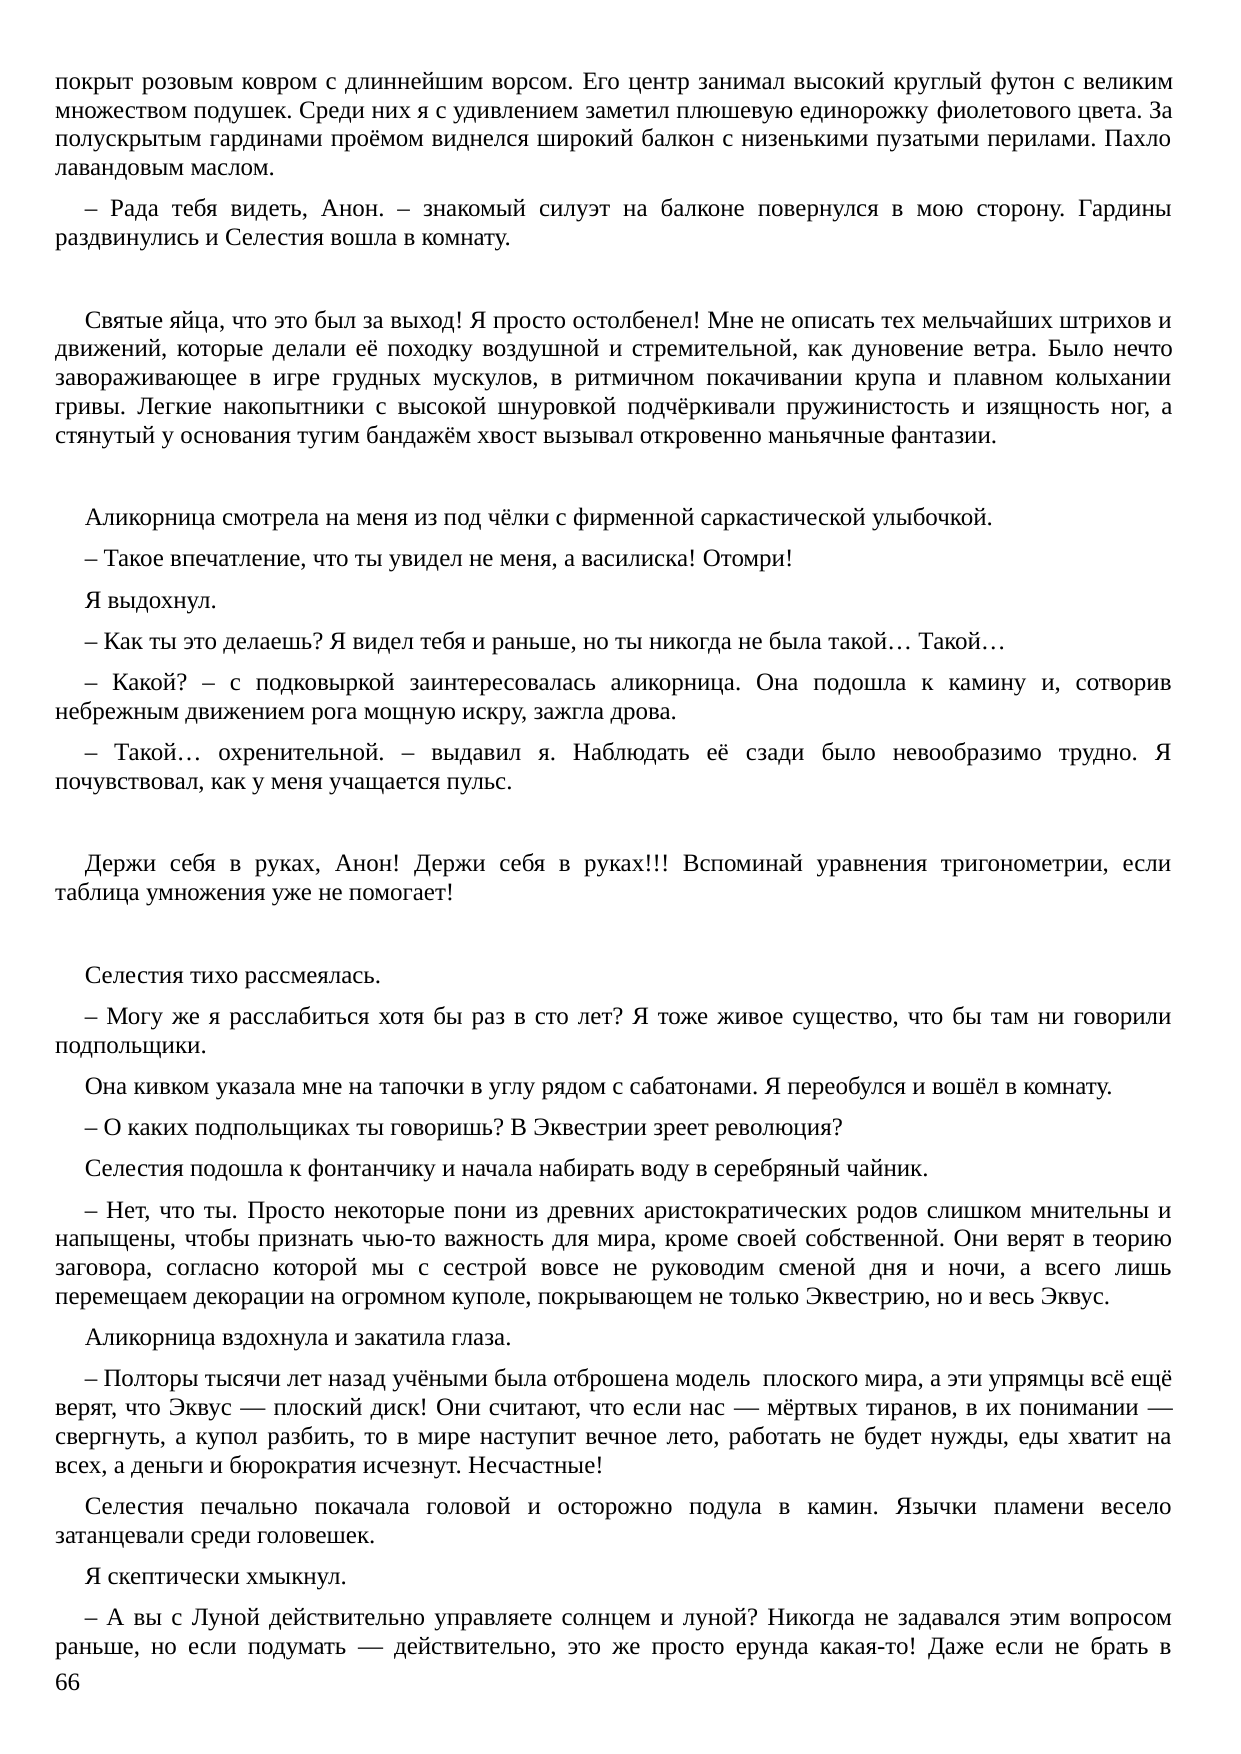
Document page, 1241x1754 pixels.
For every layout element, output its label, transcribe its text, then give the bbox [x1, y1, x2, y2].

text Аликорница вздохнула и закатила глаза. [55, 1322, 1173, 1351]
text Она кивком указала мне на тапочки в углу рядом с сабатонами. Я переобулся и вошёл в комнату. [55, 1071, 1173, 1100]
text – О каких подпольщиках ты говоришь? В Эквестрии зреет революция? [55, 1112, 1173, 1141]
text Святые яйца, что это был за выход! Я просто остолбенел! Мне не описать тех мельчайших штрихов и движений, которые делали её походку воздушной и стремительной, как дуновение ветра. Было нечто завораживающее в игре грудных мускулов, в ритмичном покачивании крупа и плавном колыхании гривы. Легкие накопытники с высокой шнуровкой подчёркивали пружинистость и изящность ног, а стянутый у основания тугим бандажём хвост вызывал откровенно маньячные фантазии. [55, 305, 1173, 448]
text – Какой? – с подковыркой заинтересовалась аликорница. Она подошла к камину и, сотворив небрежным движением рога мощную искру, зажгла дрова. [55, 667, 1173, 725]
text Аликорница смотрела на меня из под чёлки с фирменной саркастической улыбочкой. [55, 502, 1173, 531]
text Селестия подошла к фонтанчику и начала набирать воду в серебряный чайник. [55, 1153, 1173, 1182]
text Я скептически хмыкнул. [55, 1561, 1173, 1590]
text Держи себя в руках, Анон! Держи себя в руках!!! Вспоминай уравнения тригонометрии, если таблица умножения уже не помогает! [55, 848, 1173, 906]
text – Такое впечатление, что ты увидел не меня, а василиска! Отомри! [55, 543, 1173, 572]
text – Такой… охренительной. – выдавил я. Наблюдать её сзади было невообразимо трудно. Я почувствовал, как у меня учащается пульс. [55, 737, 1173, 795]
text – Нет, что ты. Просто некоторые пони из древних аристократических родов слишком мнительны и напыщены, чтобы признать чью-то важность для мира, кроме своей собственной. Они верят в теорию заговора, согласно которой мы с сестрой вовсе не руководим сменой дня и ночи, а всего лишь перемещаем декорации на огромном куполе, покрывающем не только Эквестрию, но и весь Эквус. [55, 1195, 1173, 1310]
text Я выдохнул. [55, 585, 1173, 613]
text – А вы с Луной действительно управляете солнцем и луной? Никогда не задавался этим вопросом раньше, но если подумать — действительно, это же просто ерунда какая-то! Даже если не брать в [55, 1602, 1173, 1660]
text – Могу же я расслабиться хотя бы раз в сто лет? Я тоже живое существо, что бы там ни говорили подпольщики. [55, 1001, 1173, 1058]
text – Как ты это делаешь? Я видел тебя и раньше, но ты никогда не была такой… Такой… [55, 626, 1173, 655]
text – Полторы тысячи лет назад учёными была отброшена модель плоского мира, а эти упрямцы всё ещё верят, что Эквус — плоский диск! Они считают, что если нас — мёртвых тиранов, в их понимании — свергнуть, а купол разбить, то в мире наступит вечное лето, работать не будет нужды, еды хватит на всех, а деньги и бюрократия исчезнут. Несчастные! [55, 1363, 1173, 1478]
text Селестия печально покачала головой и осторожно подула в камин. Язычки пламени весело затанцевали среди головешек. [55, 1491, 1173, 1548]
text Селестия тихо рассмеялась. [55, 960, 1173, 988]
text – Рада тебя видеть, Анон. – знакомый силуэт на балконе повернулся в мою сторону. Гардины раздвинулись и Селестия вошла в комнату. [55, 193, 1173, 251]
text покрыт розовым ковром с длиннейшим ворсом. Его центр занимал высокий круглый футон с великим множеством подушек. Среди них я с удивлением заметил плюшевую единорожку фиолетового цвета. За полускрытым гардинами проёмом виднелся широкий балкон с низенькими пузатыми перилами. Пахло лавандовым маслом. [55, 66, 1173, 181]
